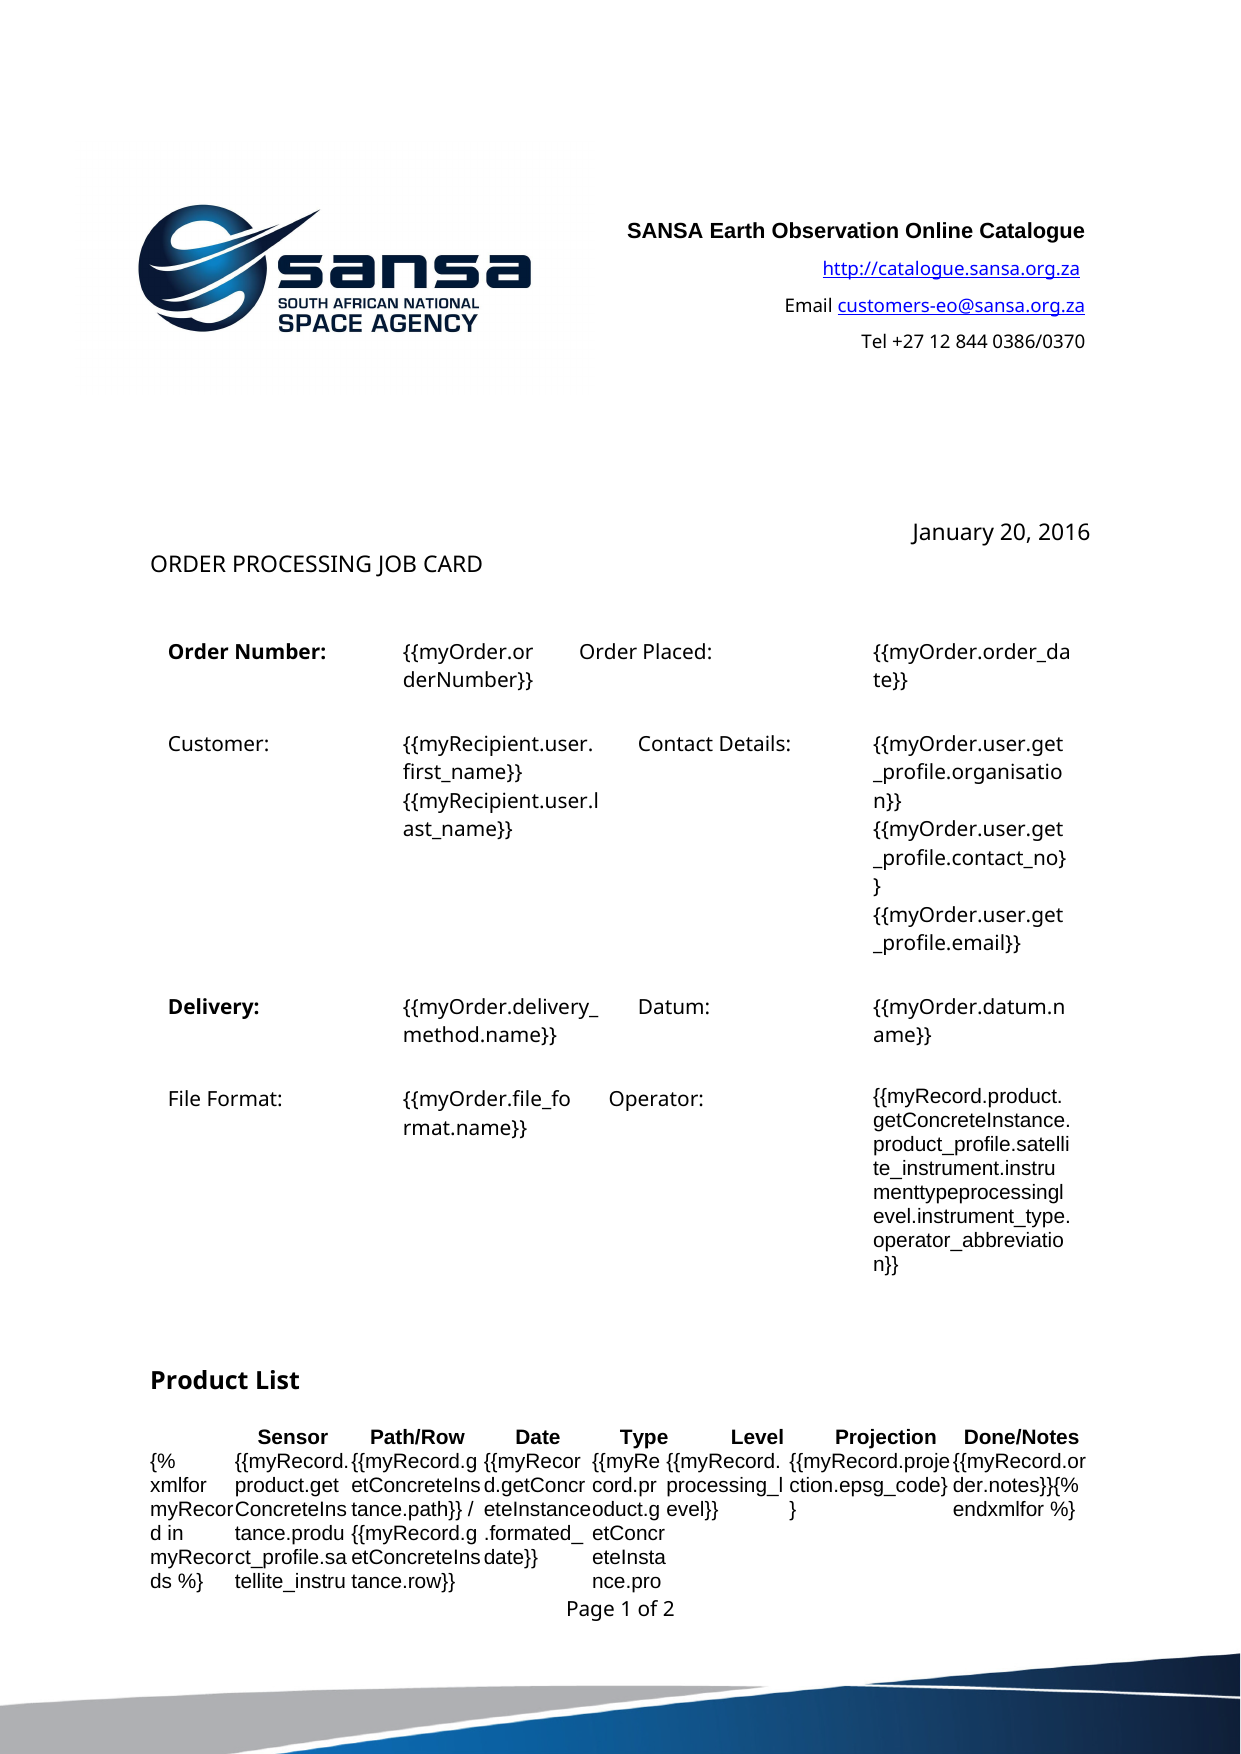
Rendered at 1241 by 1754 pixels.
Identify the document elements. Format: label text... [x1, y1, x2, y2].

table_cell {{myRecord.product.getConcreteInstance.product_profile.satellite_instrument.instrumenttypeprocessinglevel.instrument_type.operator_abbreviation}} [855, 1067, 1090, 1294]
table_cell Email customers-eo@sansa.org.za [619, 286, 1091, 323]
picture [74, 141, 595, 395]
table_cell {% xmlfor myRecord in myRecords %} [150, 1449, 234, 1592]
table_cell {{myOrder.datum.name}} [855, 974, 1090, 1067]
table_header Order Placed: [561, 619, 855, 711]
text Product List [150, 1362, 1090, 1396]
table_cell Contact Details: [620, 711, 855, 974]
table_cell {{myRecord.product.getConcreteInstance.product_profile.satellite_instru [235, 1449, 351, 1592]
table_header SANSA Earth Observation Online Catalogue [619, 213, 1091, 249]
table_cell {{myRecipient.user.first_name}} {{myRecipient.user.last_name}} [385, 711, 620, 974]
table_cell Datum: [620, 974, 855, 1067]
table_header Level [696, 1425, 818, 1449]
table_cell {{myRecord.processing_level}} [666, 1449, 789, 1592]
text January 20, 2016 [150, 516, 1090, 548]
table_header [150, 1425, 234, 1449]
table_cell {{myOrder.delivery_method.name}} [385, 974, 620, 1067]
table_cell http://catalogue.sansa.org.za [619, 249, 1091, 286]
table_header Date [484, 1425, 592, 1449]
table_cell Delivery: [150, 974, 385, 1067]
table_cell {{myRecord.product.getConcreteInstance.pro [592, 1449, 666, 1592]
table_cell Operator: [591, 1067, 855, 1294]
table_cell {{myRecord.order.notes}}{% endxmlfor %} [953, 1449, 1090, 1592]
table_cell {{myRecord.projection.epsg_code}} [789, 1449, 953, 1592]
table_cell File Format: [150, 1067, 385, 1294]
table_cell {{myRecord.getConcreteInstance.formated_date}} [484, 1449, 592, 1592]
table_header Type [592, 1425, 696, 1449]
table_header Projection [819, 1425, 953, 1449]
table_cell {{myOrder.file_format.name}} [385, 1067, 591, 1294]
table_cell {{myOrder.user.get_profile.organisation}} {{myOrder.user.get_profile.contact_no}} {{myOrder.user.get_profile.email}} [855, 711, 1090, 974]
table_cell Customer: [150, 711, 385, 974]
table_cell {{myRecord.getConcreteInstance.path}} / {{myRecord.getConcreteInstance.row}} [351, 1449, 483, 1592]
table_cell Tel +27 12 844 0386/0370 [619, 323, 1091, 360]
table_header {{myOrder.orderNumber}} [385, 619, 561, 711]
table_header Path/Row [351, 1425, 483, 1449]
table_header Order Number: [150, 619, 385, 711]
table_header {{myOrder.order_date}} [855, 619, 1090, 711]
picture [0, 1645, 1241, 1754]
table_header Done/Notes [953, 1425, 1090, 1449]
table_header Sensor [235, 1425, 351, 1449]
text ORDER PROCESSING JOB CARD [150, 548, 1090, 579]
